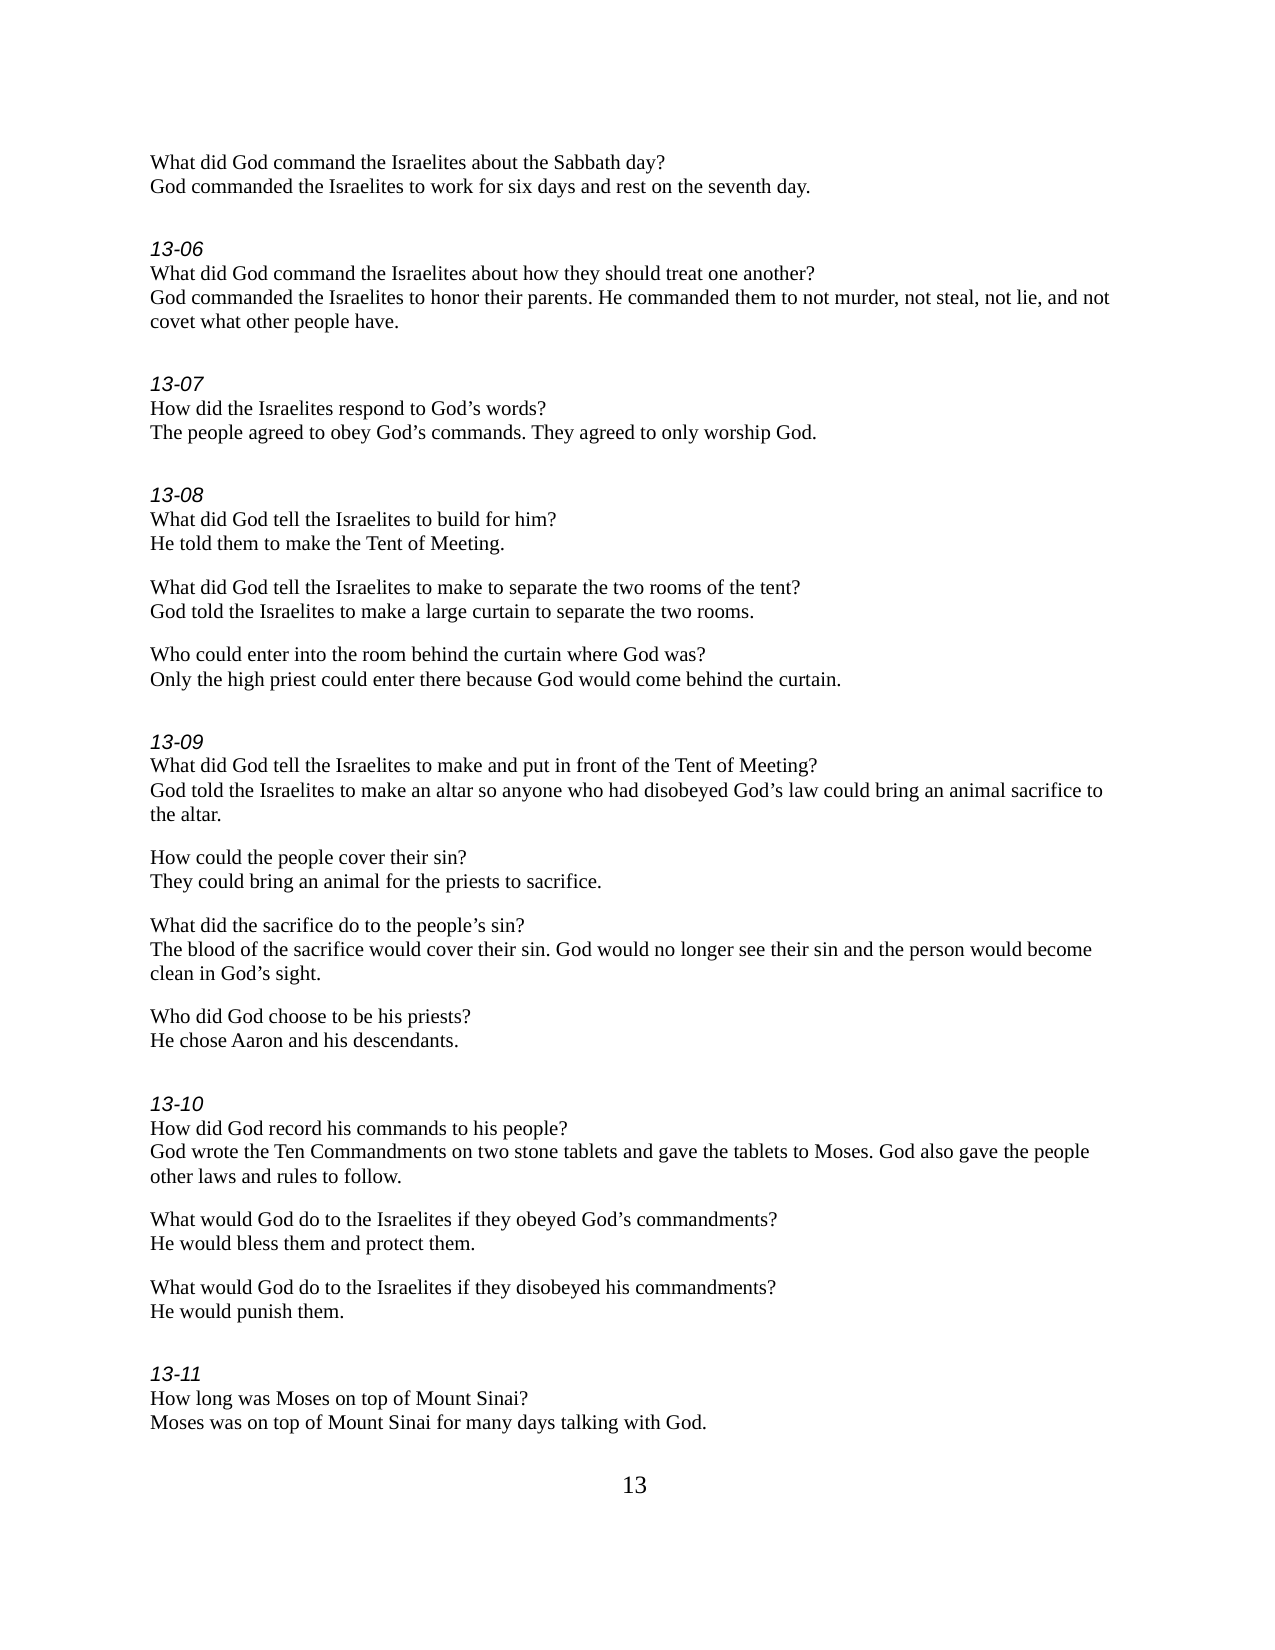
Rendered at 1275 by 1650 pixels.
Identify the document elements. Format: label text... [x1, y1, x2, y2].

text What would God do to the Israelites if they disobeyed his commandments? He would punish them. [150, 1275, 1125, 1323]
subtitle 13-07 [150, 372, 1125, 396]
subtitle 13-10 [150, 1091, 1125, 1115]
subtitle 13-06 [150, 237, 1125, 261]
text What did God tell the Israelites to make and put in front of the Tent of Meeting? God told the Israelites to make an altar so anyone who had disobeyed God’s law could bring an animal sacrifice to the altar. [150, 753, 1125, 826]
subtitle 13-11 [150, 1362, 1125, 1386]
text How did the Israelites respond to God’s words? The people agreed to obey God’s commands. They agreed to only worship God. [150, 396, 1125, 444]
subtitle 13-09 [150, 729, 1125, 753]
text How long was Moses on top of Mount Sinai? Moses was on top of Mount Sinai for many days talking with God. [150, 1386, 1125, 1434]
text Who could enter into the room behind the curtain where God was? Only the high priest could enter there because God would come behind the curtain. [150, 642, 1125, 691]
text Who did God choose to be his priests? He chose Aaron and his descendants. [150, 1004, 1125, 1052]
text What did the sacrifice do to the people’s sin? The blood of the sacrifice would cover their sin. God would no longer see their sin and the person would become clean in God’s sight. [150, 913, 1125, 985]
text What did God tell the Israelites to make to separate the two rooms of the tent? God told the Israelites to make a large curtain to separate the two rooms. [150, 575, 1125, 623]
text What did God command the Israelites about how they should treat one another? God commanded the Israelites to honor their parents. He commanded them to not murder, not steal, not lie, and not covet what other people have. [150, 261, 1125, 333]
text What would God do to the Israelites if they obeyed God’s commandments? He would bless them and protect them. [150, 1207, 1125, 1255]
subtitle 13-08 [150, 483, 1125, 507]
text What did God command the Israelites about the Sabbath day? God commanded the Israelites to work for six days and rest on the seventh day. [150, 150, 1125, 198]
text How could the people cover their sin? They could bring an animal for the priests to sacrifice. [150, 845, 1125, 893]
text How did God record his commands to his people? God wrote the Ten Commandments on two stone tablets and gave the tablets to Moses. God also gave the people other laws and rules to follow. [150, 1115, 1125, 1188]
text What did God tell the Israelites to build for him? He told them to make the Tent of Meeting. [150, 507, 1125, 555]
